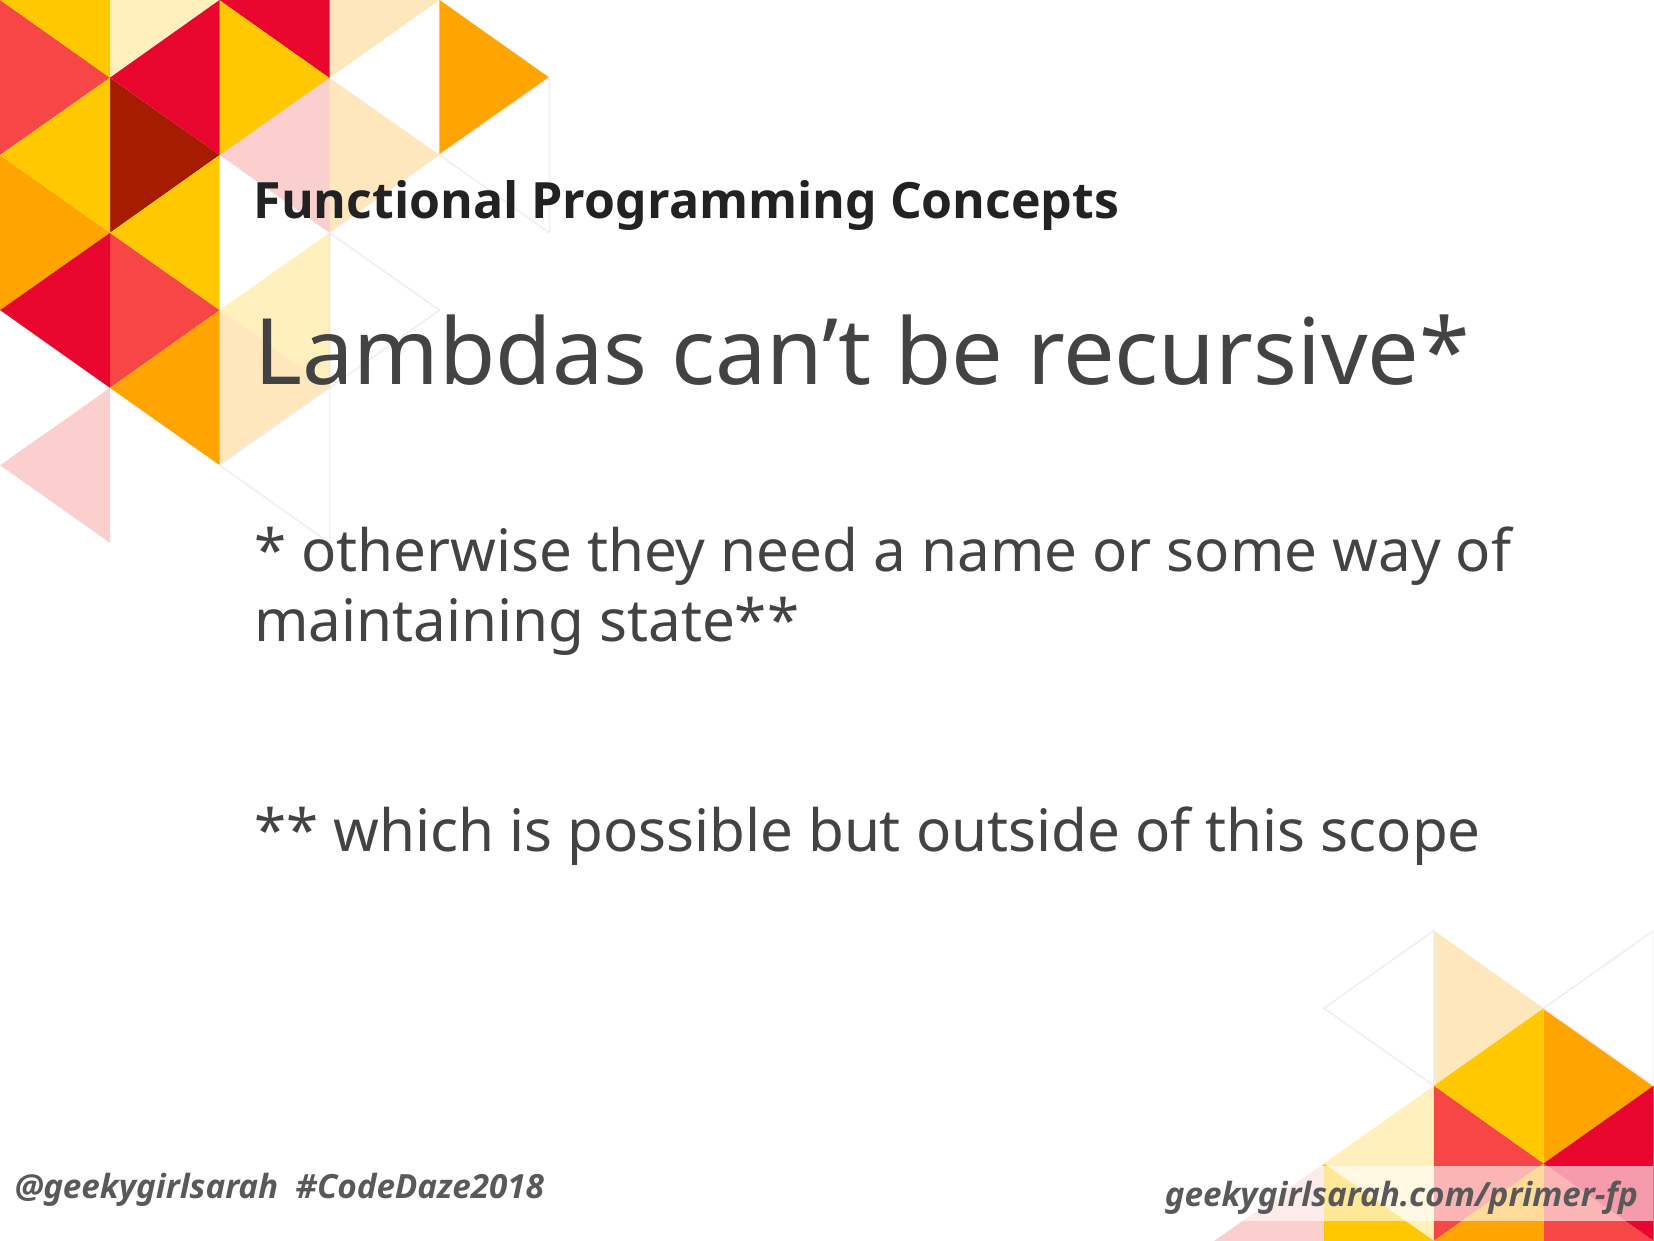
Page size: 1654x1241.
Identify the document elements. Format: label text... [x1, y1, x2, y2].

list Lambdas can’t be recursive* * otherwise they need a name or some way of maintaining state** ** which is possible but outside of this scope [238, 277, 1618, 1089]
title Functional Programming Concepts [238, 82, 1407, 244]
